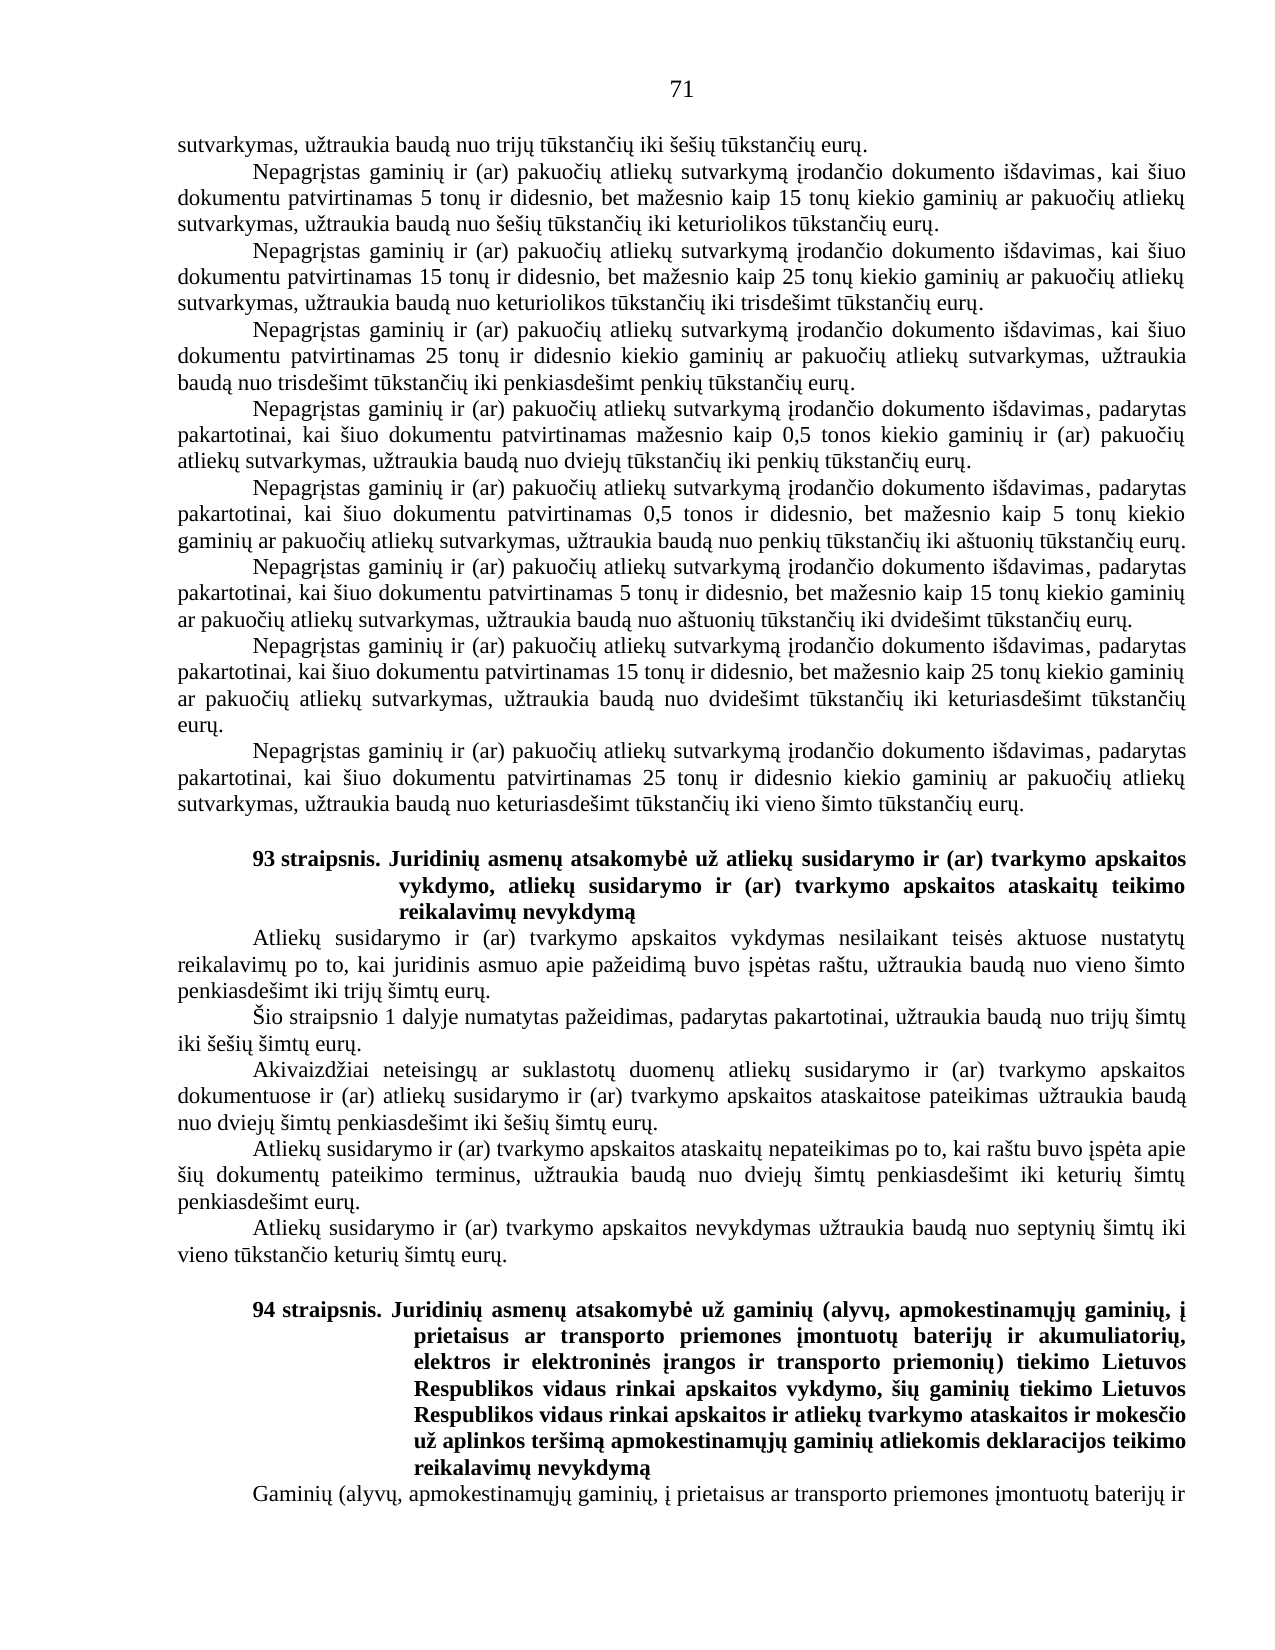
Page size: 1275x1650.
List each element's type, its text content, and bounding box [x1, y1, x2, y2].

text Akivaizdžiai neteisingų ar suklastotų duomenų atliekų susidarymo ir (ar) tvarkymo apskaitos dokumentuose ir (ar) atliekų susidarymo ir (ar) tvarkymo apskaitos ataskaitose pateikimas užtraukia baudą nuo dviejų šimtų penkiasdešimt iki šešių šimtų eurų. [177, 1056, 1186, 1135]
text Gaminių (alyvų, apmokestinamųjų gaminių, į prietaisus ar transporto priemones įmontuotų baterijų ir [177, 1480, 1186, 1507]
text Atliekų susidarymo ir (ar) tvarkymo apskaitos ataskaitų nepateikimas po to, kai raštu buvo įspėta apie šių dokumentų pateikimo terminus, užtraukia baudą nuo dviejų šimtų penkiasdešimt iki keturių šimtų penkiasdešimt eurų. [177, 1135, 1186, 1214]
text 94 straipsnis. Juridinių asmenų atsakomybė už gaminių (alyvų, apmokestinamųjų gaminių, į prietaisus ar transporto priemones įmontuotų baterijų ir akumuliatorių, elektros ir elektroninės įrangos ir transporto priemonių) tiekimo Lietuvos Respublikos vidaus rinkai apskaitos vykdymo, šių gaminių tiekimo Lietuvos Respublikos vidaus rinkai apskaitos ir atliekų tvarkymo ataskaitos ir mokesčio už aplinkos teršimą apmokestinamųjų gaminių atliekomis deklaracijos teikimo reikalavimų nevykdymą [252, 1296, 1186, 1480]
text Nepagrįstas gaminių ir (ar) pakuočių atliekų sutvarkymą įrodančio dokumento išdavimas, kai šiuo dokumentu patvirtinamas 15 tonų ir didesnio, bet mažesnio kaip 25 tonų kiekio gaminių ar pakuočių atliekų sutvarkymas, užtraukia baudą nuo keturiolikos tūkstančių iki trisdešimt tūkstančių eurų. [177, 237, 1186, 316]
text Nepagrįstas gaminių ir (ar) pakuočių atliekų sutvarkymą įrodančio dokumento išdavimas, padarytas pakartotinai, kai šiuo dokumentu patvirtinamas 5 tonų ir didesnio, bet mažesnio kaip 15 tonų kiekio gaminių ar pakuočių atliekų sutvarkymas, užtraukia baudą nuo aštuonių tūkstančių iki dvidešimt tūkstančių eurų. [177, 553, 1186, 632]
text Atliekų susidarymo ir (ar) tvarkymo apskaitos vykdymas nesilaikant teisės aktuose nustatytų reikalavimų po to, kai juridinis asmuo apie pažeidimą buvo įspėtas raštu, užtraukia baudą nuo vieno šimto penkiasdešimt iki trijų šimtų eurų. [177, 924, 1186, 1003]
text 93 straipsnis. Juridinių asmenų atsakomybė už atliekų susidarymo ir (ar) tvarkymo apskaitos vykdymo, atliekų susidarymo ir (ar) tvarkymo apskaitos ataskaitų teikimo reikalavimų nevykdymą [252, 845, 1186, 924]
text sutvarkymas, užtraukia baudą nuo trijų tūkstančių iki šešių tūkstančių eurų. [177, 131, 1186, 158]
text Nepagrįstas gaminių ir (ar) pakuočių atliekų sutvarkymą įrodančio dokumento išdavimas, padarytas pakartotinai, kai šiuo dokumentu patvirtinamas 0,5 tonos ir didesnio, bet mažesnio kaip 5 tonų kiekio gaminių ar pakuočių atliekų sutvarkymas, užtraukia baudą nuo penkių tūkstančių iki aštuonių tūkstančių eurų. [177, 474, 1186, 553]
text Nepagrįstas gaminių ir (ar) pakuočių atliekų sutvarkymą įrodančio dokumento išdavimas, padarytas pakartotinai, kai šiuo dokumentu patvirtinamas mažesnio kaip 0,5 tonos kiekio gaminių ir (ar) pakuočių atliekų sutvarkymas, užtraukia baudą nuo dviejų tūkstančių iki penkių tūkstančių eurų. [177, 395, 1186, 474]
text Šio straipsnio 1 dalyje numatytas pažeidimas, padarytas pakartotinai, užtraukia baudą nuo trijų šimtų iki šešių šimtų eurų. [177, 1003, 1186, 1056]
text Nepagrįstas gaminių ir (ar) pakuočių atliekų sutvarkymą įrodančio dokumento išdavimas, kai šiuo dokumentu patvirtinamas 5 tonų ir didesnio, bet mažesnio kaip 15 tonų kiekio gaminių ar pakuočių atliekų sutvarkymas, užtraukia baudą nuo šešių tūkstančių iki keturiolikos tūkstančių eurų. [177, 158, 1186, 237]
text Atliekų susidarymo ir (ar) tvarkymo apskaitos nevykdymas užtraukia baudą nuo septynių šimtų iki vieno tūkstančio keturių šimtų eurų. [177, 1214, 1186, 1267]
text Nepagrįstas gaminių ir (ar) pakuočių atliekų sutvarkymą įrodančio dokumento išdavimas, padarytas pakartotinai, kai šiuo dokumentu patvirtinamas 25 tonų ir didesnio kiekio gaminių ar pakuočių atliekų sutvarkymas, užtraukia baudą nuo keturiasdešimt tūkstančių iki vieno šimto tūkstančių eurų. [177, 737, 1186, 817]
text Nepagrįstas gaminių ir (ar) pakuočių atliekų sutvarkymą įrodančio dokumento išdavimas, padarytas pakartotinai, kai šiuo dokumentu patvirtinamas 15 tonų ir didesnio, bet mažesnio kaip 25 tonų kiekio gaminių ar pakuočių atliekų sutvarkymas, užtraukia baudą nuo dvidešimt tūkstančių iki keturiasdešimt tūkstančių eurų. [177, 632, 1186, 737]
text Nepagrįstas gaminių ir (ar) pakuočių atliekų sutvarkymą įrodančio dokumento išdavimas, kai šiuo dokumentu patvirtinamas 25 tonų ir didesnio kiekio gaminių ar pakuočių atliekų sutvarkymas, užtraukia baudą nuo trisdešimt tūkstančių iki penkiasdešimt penkių tūkstančių eurų. [177, 316, 1186, 395]
